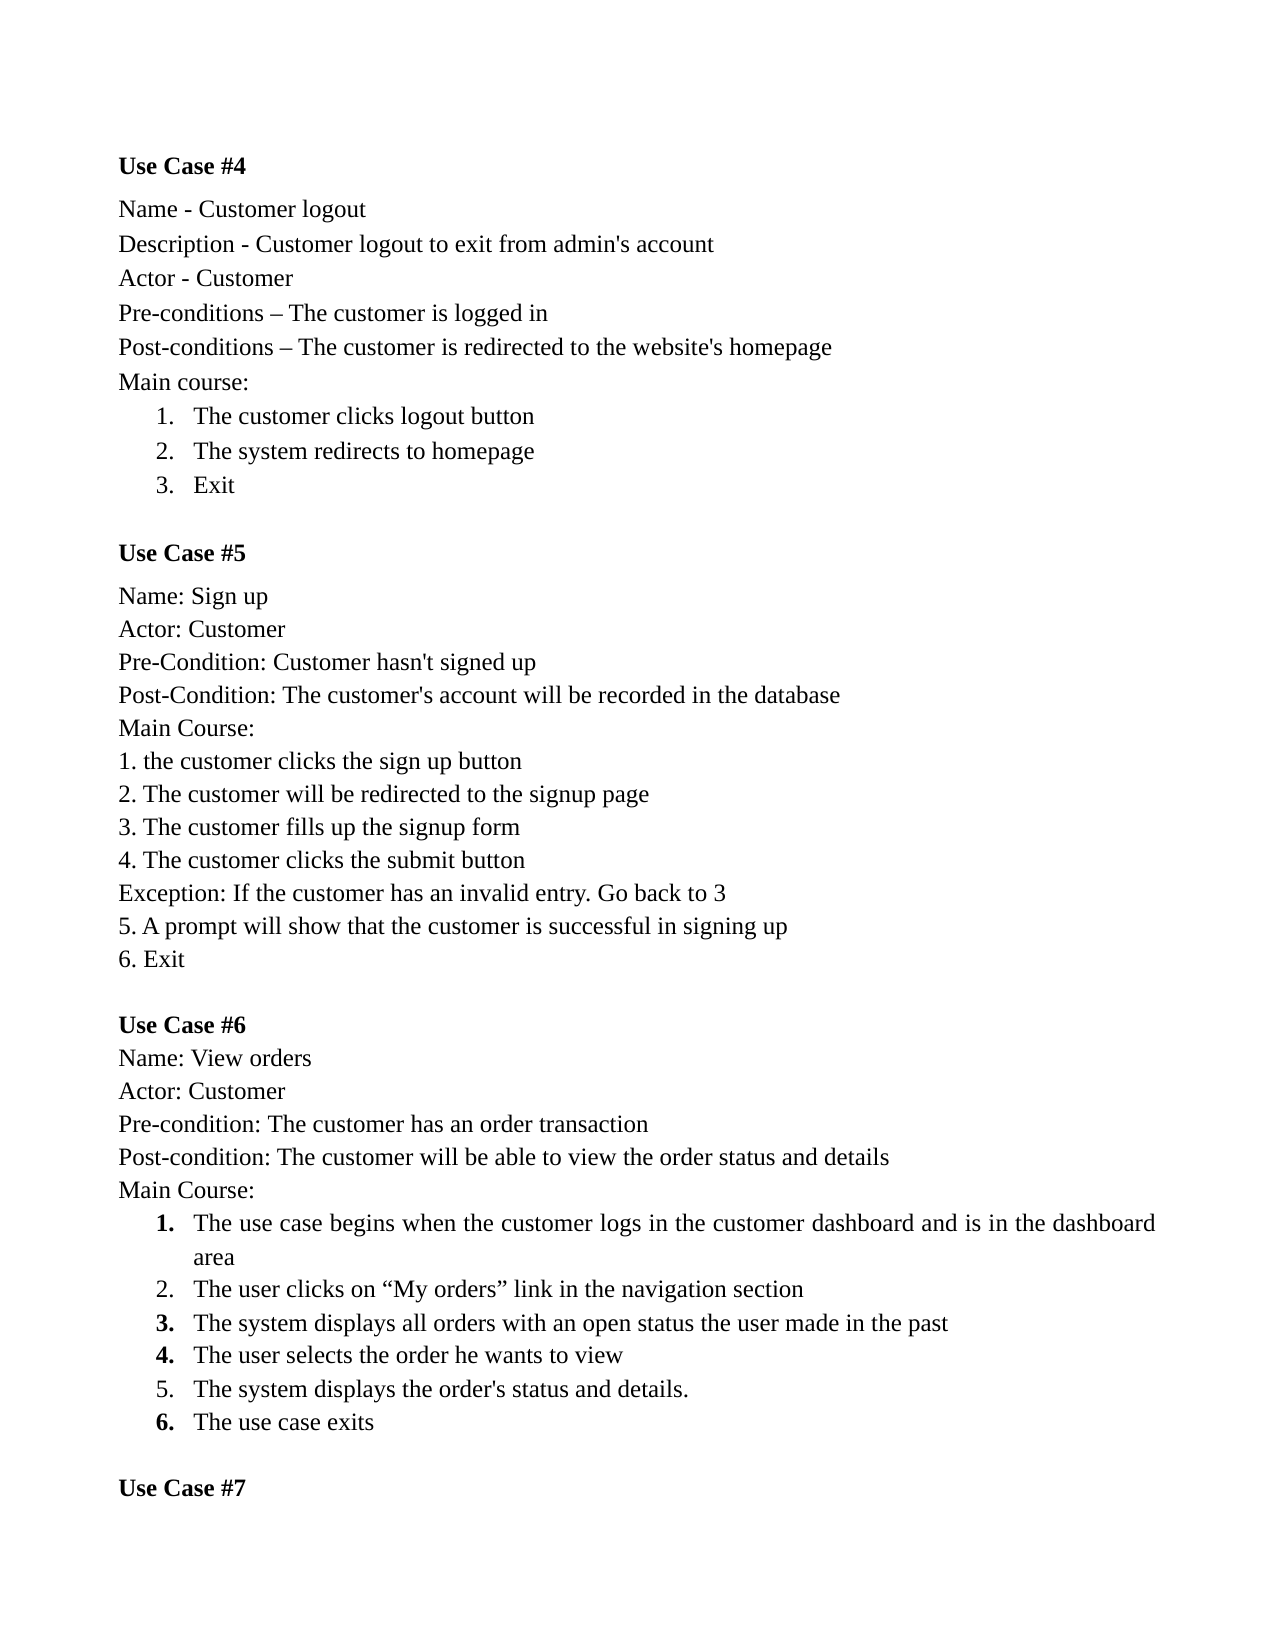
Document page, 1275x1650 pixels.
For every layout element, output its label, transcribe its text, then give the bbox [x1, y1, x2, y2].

list The system displays the order's status and details. [156, 1374, 1157, 1402]
text Description - Customer logout to exit from admin's account [118, 229, 1157, 258]
text Post-condition: The customer will be able to view the order status and details [118, 1142, 1157, 1171]
text Use Case #6 [118, 1010, 1157, 1039]
list The use case exits [156, 1407, 1157, 1435]
text Main Course: [118, 1176, 1157, 1204]
list Exit [156, 470, 1157, 499]
text 4. The customer clicks the submit button [118, 845, 1157, 874]
text 1. the customer clicks the sign up button [118, 746, 1157, 775]
text Pre-condition: The customer has an order transaction [118, 1109, 1157, 1138]
text Actor: Customer [118, 1076, 1157, 1105]
text Main course: [118, 367, 1157, 396]
text Exception: If the customer has an invalid entry. Go back to 3 [118, 878, 1157, 907]
text Actor: Customer [118, 614, 1157, 643]
text Actor - Customer [118, 263, 1157, 292]
list The system displays all orders with an open status the user made in the past [156, 1308, 1157, 1336]
text Use Case #5 [118, 538, 1157, 567]
text Post-conditions – The customer is redirected to the website's homepage [118, 332, 1157, 361]
text Pre-conditions – The customer is logged in [118, 298, 1157, 327]
text 2. The customer will be redirected to the signup page [118, 779, 1157, 808]
list The use case begins when the customer logs in the customer dashboard and is in the dashboard area [156, 1208, 1157, 1270]
text Name: Sign up [118, 581, 1157, 610]
text Use Case #7 [118, 1473, 1157, 1501]
text 6. Exit [118, 944, 1157, 973]
text 3. The customer fills up the signup form [118, 812, 1157, 841]
list The user selects the order he wants to view [156, 1341, 1157, 1369]
text 5. A prompt will show that the customer is successful in signing up [118, 911, 1157, 940]
text Post-Condition: The customer's account will be recorded in the database [118, 680, 1157, 709]
text Use Case #4 [118, 151, 1157, 180]
text Name: View orders [118, 1043, 1157, 1072]
text Pre-Condition: Customer hasn't signed up [118, 647, 1157, 676]
list The customer clicks logout button [156, 401, 1157, 430]
text Main Course: [118, 713, 1157, 742]
text Name - Customer logout [118, 194, 1157, 223]
list The user clicks on “My orders” link in the navigation section [156, 1274, 1157, 1303]
list The system redirects to homepage [156, 436, 1157, 464]
